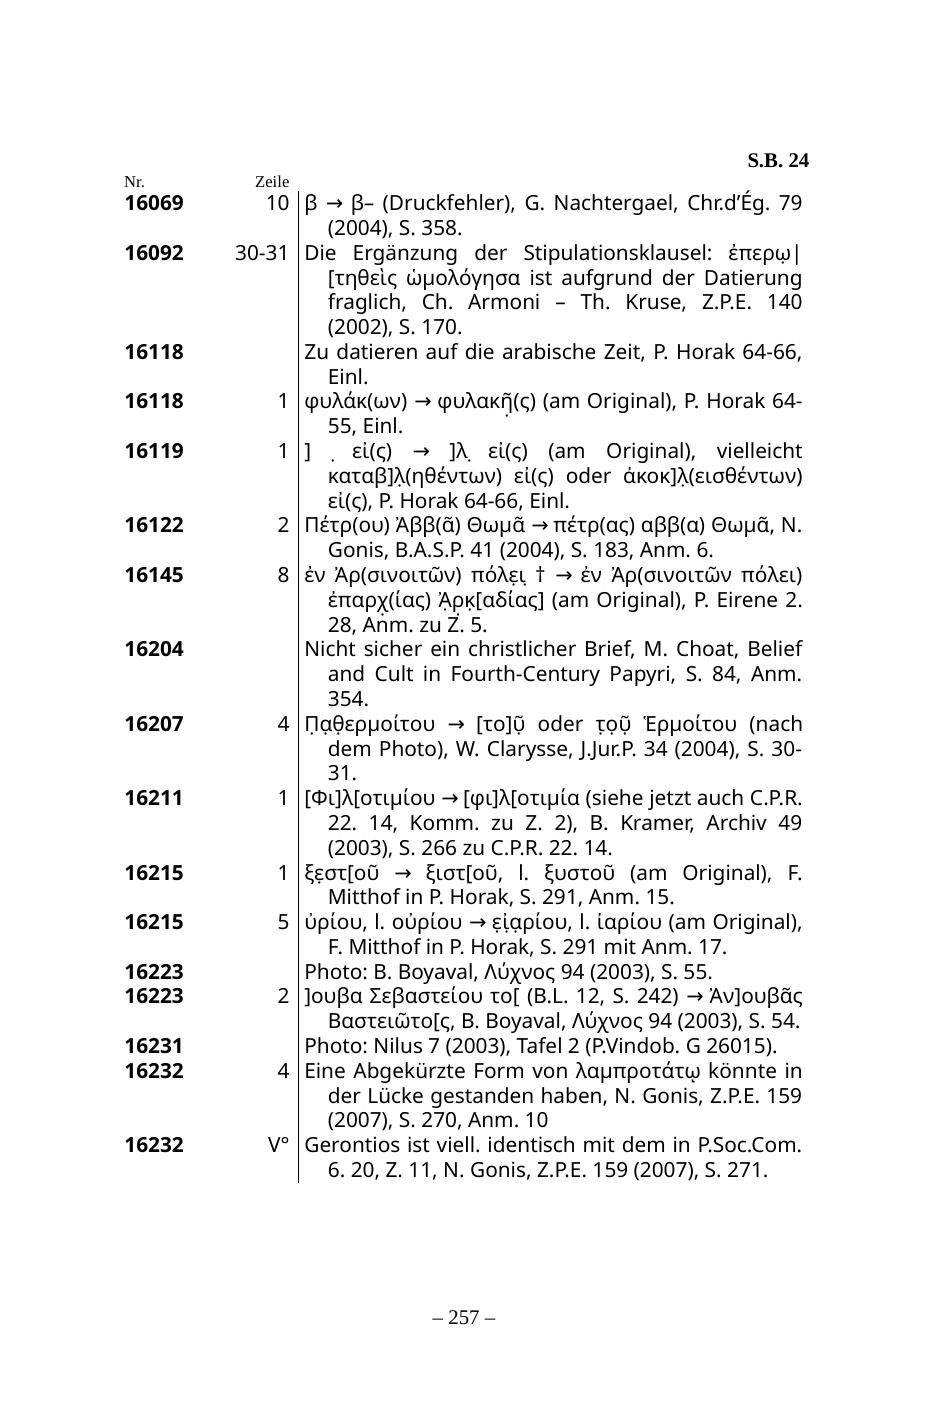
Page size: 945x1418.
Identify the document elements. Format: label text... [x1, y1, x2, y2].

table_cell ] ̣ εἰ(ς) → ]λ̣ εἰ(ς) (am Original), vielleicht καταβ]λ̣(ηθέντων) εἰ(ς) oder ἀκοκ]λ̣(εισθέντων) εἰ(ς), P. Horak 64-66, Einl. [299, 439, 809, 513]
table_cell ]ουβα Σεβαστείου το[ (B.L. 12, S. 242) → Ἀν]ουβᾶς Βαστειῶτο[ς, B. Boyaval, Λύχνος 94 (2003), S. 54. [299, 984, 809, 1034]
table_cell 16118 [118, 389, 207, 439]
table_cell φυλάκ(ων) → φυλακῆ̣(ς) (am Original), P. Horak 64-55, Einl. [299, 389, 809, 439]
table_cell 16122 [118, 513, 207, 563]
table_cell 16215 [118, 860, 207, 910]
table_cell 16119 [118, 439, 207, 513]
table_cell 1 [207, 439, 298, 513]
table_cell 1 [207, 786, 298, 860]
table_cell 16231 [118, 1034, 207, 1058]
table_cell 16145 [118, 563, 207, 637]
table_cell Π̣α̣θ̣ερμοίτου → [το]ῦ̣ oder τ̣ο̣ῦ̣ Ἑρμοίτου (nach dem Photo), W. Clarysse, J.Jur.P. 34 (2004), S. 30-31. [299, 711, 809, 786]
table_cell Eine Abgekürzte Form von λαμπροτάτῳ könnte in der Lücke gestanden haben, N. Gonis, Z.P.E. 159 (2007), S. 270, Anm. 10 [299, 1059, 809, 1133]
table_cell Πέτρ(ου) Ἀββ(ᾶ) Θωμᾶ → πέτρ(ας) αββ(α) Θωμᾶ, N. Gonis, B.A.S.P. 41 (2004), S. 183, Anm. 6. [299, 513, 809, 563]
table_cell ξε̣στ[οῦ → ξιστ[οῦ, l. ξυστοῦ (am Original), F. Mitthof in P. Horak, S. 291, Anm. 15. [299, 860, 809, 910]
table_cell [207, 1034, 298, 1058]
table_cell Nicht sicher ein christlicher Brief, M. Choat, Belief and Cult in Fourth-Century Papyri, S. 84, Anm. 354. [299, 637, 809, 711]
table_cell 8 [207, 563, 298, 637]
table_cell 16211 [118, 786, 207, 860]
table_cell 4 [207, 1059, 298, 1133]
table_cell ὐρίου, l. oὐρίου → ε̣ἰ̣α̣ρίου, l. ἰαρίου (am Original), F. Mitthof in P. Horak, S. 291 mit Anm. 17. [299, 910, 809, 959]
table_cell 16215 [118, 910, 207, 959]
table_cell 1 [207, 860, 298, 910]
table_cell 16207 [118, 711, 207, 786]
table_cell β → β– (Druckfehler), G. Nachtergael, Chr.d’Ég. 79 (2004), S. 358. [299, 191, 809, 240]
table_cell 16223 [118, 959, 207, 984]
table_cell [207, 340, 298, 389]
table_cell 30-31 [207, 240, 298, 339]
table_cell 16092 [118, 240, 207, 339]
table_cell 2 [207, 984, 298, 1034]
table_cell 16204 [118, 637, 207, 711]
table_cell 16223 [118, 984, 207, 1034]
table_cell [207, 637, 298, 711]
table_cell 4 [207, 711, 298, 786]
table_cell 1 [207, 389, 298, 439]
table_cell 16069 [118, 191, 207, 240]
table_cell ἐν Ἀρ(σινοιτῶν) πόλε̣ι̣ † → ἐν Ἀρ(σινοιτῶν πόλει) ἐπαρχ̣(ίας) Ἀ̣ρ̣κ̣[αδίας] (am Original), P. Eirene 2. 28, Anm. zu Z. 5. [299, 563, 809, 637]
table_cell Die Ergänzung der Stipulationsklausel: ἐπερω̣|[τηθεὶς ὡμολόγησα ist aufgrund der Datierung fraglich, Ch. Armoni – Th. Kruse, Z.P.E. 140 (2002), S. 170. [299, 240, 809, 339]
table_cell 10 [207, 191, 298, 240]
table_cell [Φι]λ[οτιμίου → [φι]λ[οτιμία (siehe jetzt auch C.P.R. 22. 14, Komm. zu Z. 2), B. Kramer, Archiv 49 (2003), S. 266 zu C.P.R. 22. 14. [299, 786, 809, 860]
table_cell Zu datieren auf die arabische Zeit, P. Horak 64-66, Einl. [299, 340, 809, 389]
table_cell Gerontios ist viell. identisch mit dem in P.Soc.Com. 6. 20, Z. 11, N. Gonis, Z.P.E. 159 (2007), S. 271. [299, 1133, 809, 1182]
table_cell 2 [207, 513, 298, 563]
table_cell 16232 [118, 1133, 207, 1182]
table_cell Photo: Nilus 7 (2003), Tafel 2 (P.Vindob. G 26015). [299, 1034, 809, 1058]
table_cell Photo: B. Boyaval, Λύχνος 94 (2003), S. 55. [299, 959, 809, 984]
table_cell 16232 [118, 1059, 207, 1133]
table_cell 16118 [118, 340, 207, 389]
table_cell V° [207, 1133, 298, 1182]
table_cell 5 [207, 910, 298, 959]
table_cell [207, 959, 298, 984]
